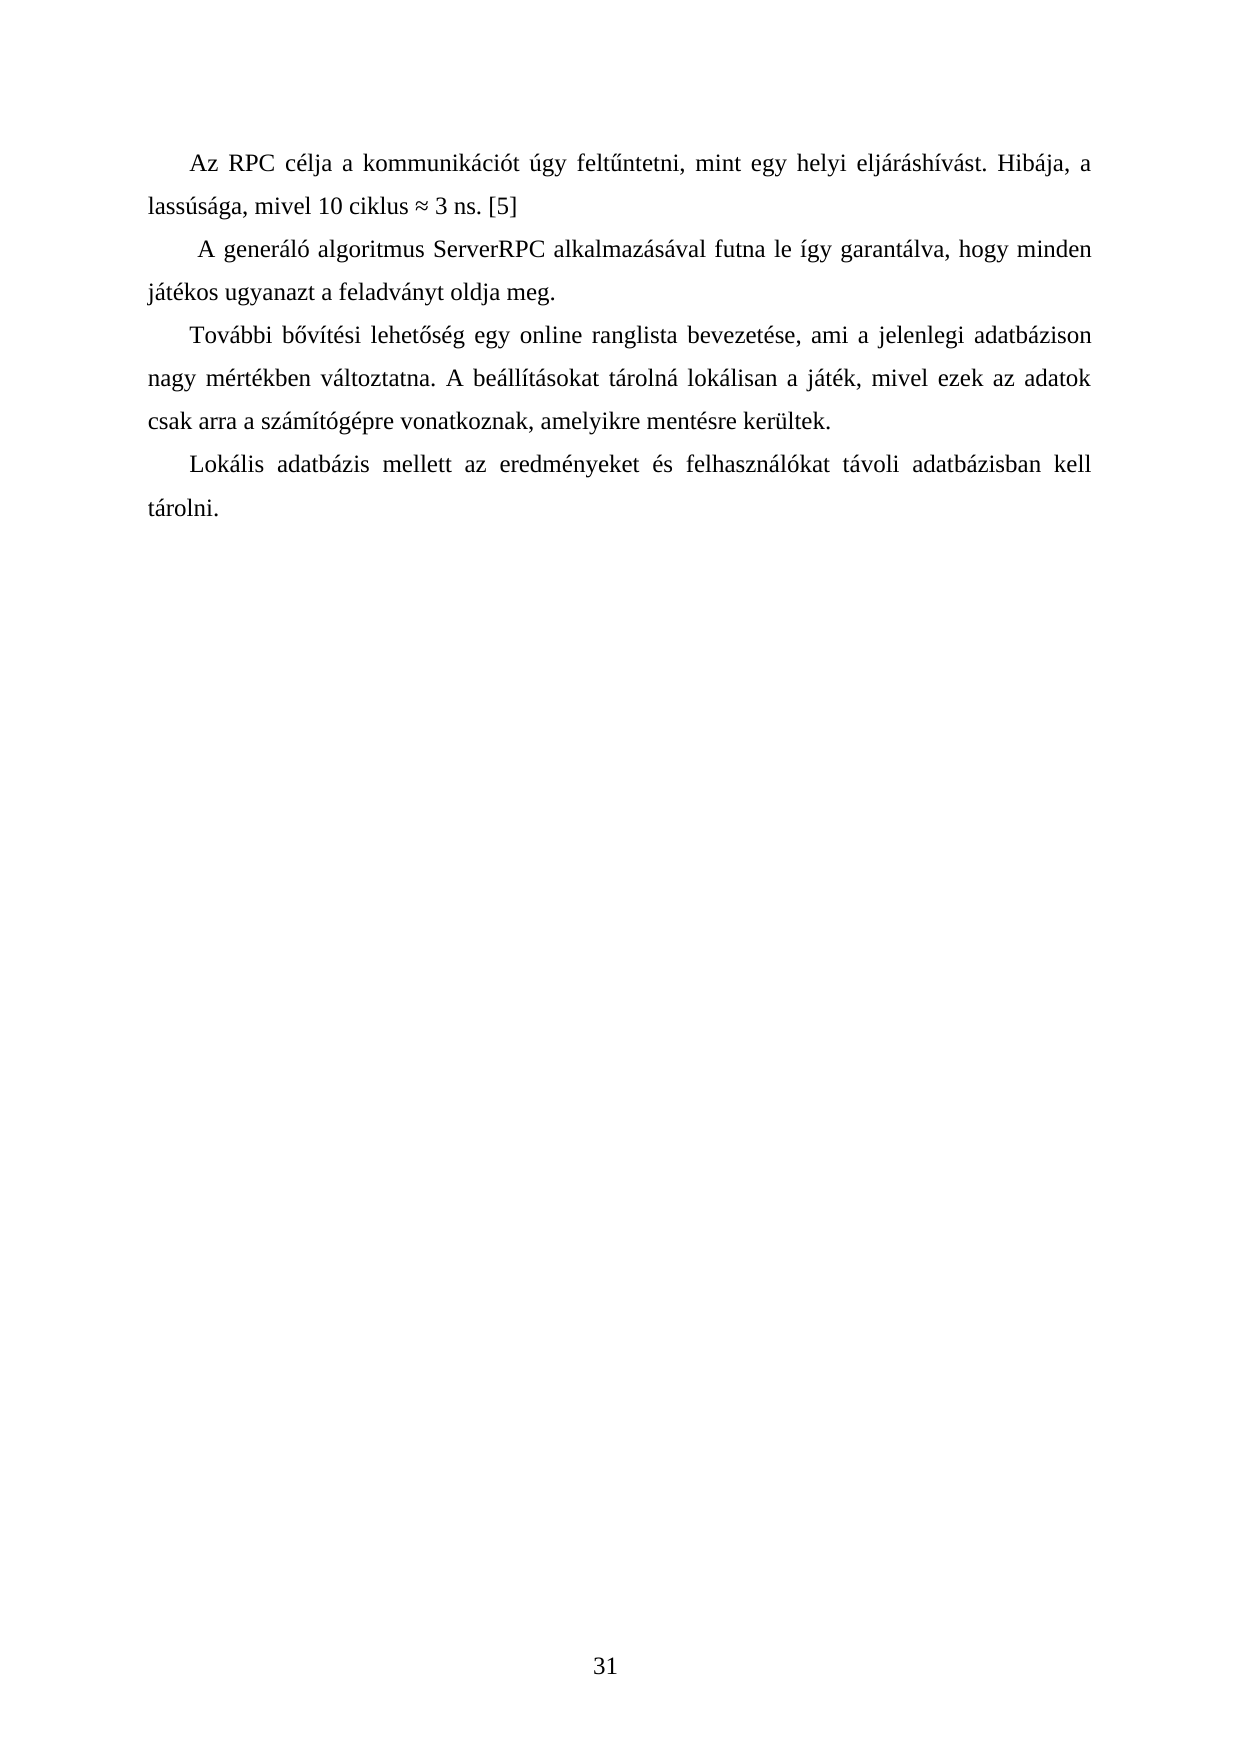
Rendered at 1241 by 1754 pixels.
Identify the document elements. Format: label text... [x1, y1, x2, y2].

text További bővítési lehetőség egy online ranglista bevezetése, ami a jelenlegi adatbázison nagy mértékben változtatna. A beállításokat tárolná lokálisan a játék, mivel ezek az adatok csak arra a számítógépre vonatkoznak, amelyikre mentésre kerültek. [148, 320, 1092, 435]
text Lokális adatbázis mellett az eredményeket és felhasználókat távoli adatbázisban kell tárolni. [148, 449, 1092, 521]
text Az RPC célja a kommunikációt úgy feltűntetni, mint egy helyi eljáráshívást. Hibája, a lassúsága, mivel 10 ciklus ≈ 3 ns. [5] [148, 148, 1092, 219]
text A generáló algoritmus ServerRPC alkalmazásával futna le így garantálva, hogy minden játékos ugyanazt a feladványt oldja meg. [148, 234, 1092, 306]
